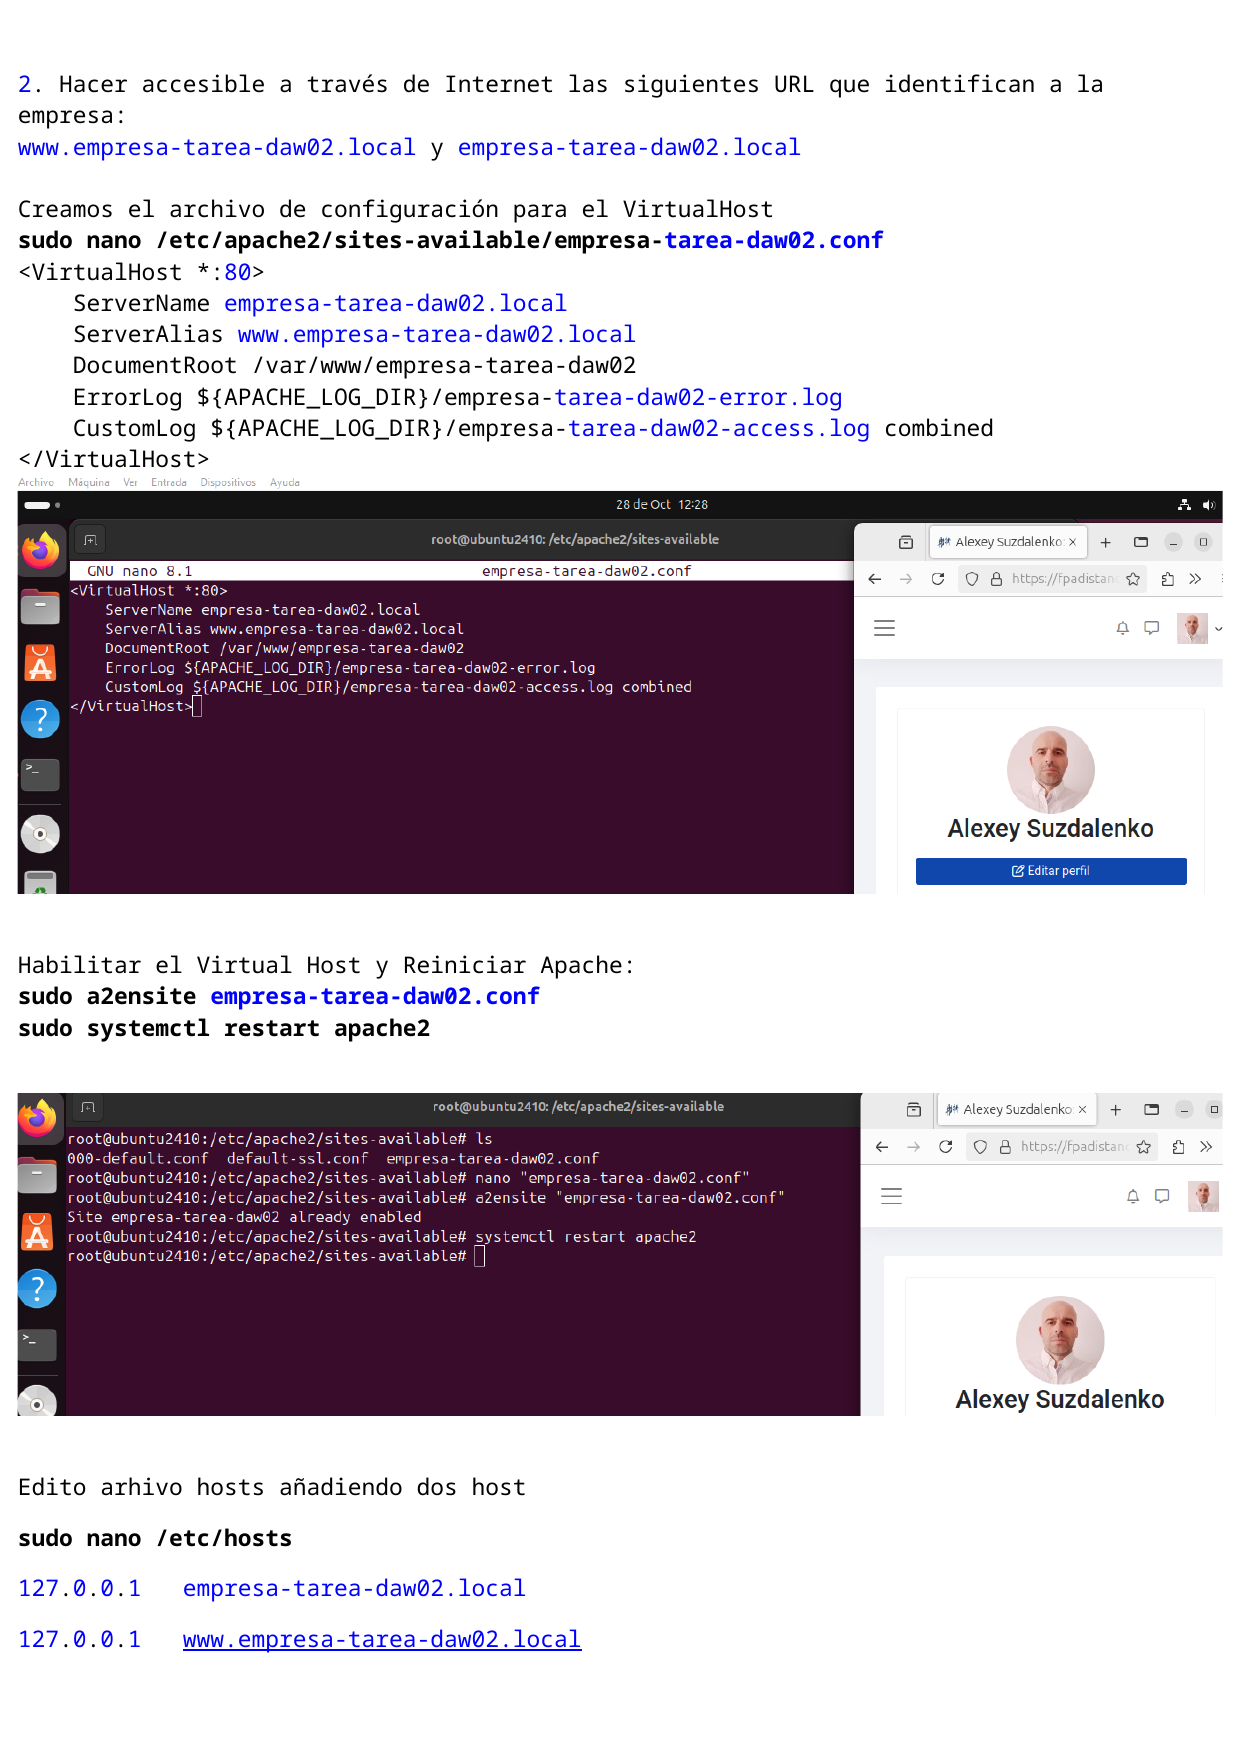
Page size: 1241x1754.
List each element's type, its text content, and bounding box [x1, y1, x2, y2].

text ServerAlias www.empresa-tarea-daw02.local [18, 318, 1222, 349]
text <VirtualHost *:80> [18, 256, 1222, 287]
text DocumentRoot /var/www/empresa-tarea-daw02 [18, 349, 1222, 381]
text </VirtualHost> [18, 443, 1222, 474]
text Creamos el archivo de configuración para el VirtualHost [18, 193, 1222, 224]
text 2. Hacer accesible a través de Internet las siguientes URL que identifican a la empresa: [18, 68, 1222, 131]
text www.empresa-tarea-daw02.local y empresa-tarea-daw02.local [18, 131, 1222, 162]
picture [17, 1093, 1223, 1416]
text ServerName empresa-tarea-daw02.local [18, 287, 1222, 318]
text CustomLog ${APACHE_LOG_DIR}/empresa-tarea-daw02-access.log combined [18, 412, 1222, 443]
text sudo nano /etc/apache2/sites-available/empresa-tarea-daw02.conf [18, 224, 1222, 256]
text 127.0.0.1 www.empresa-tarea-daw02.local [18, 1623, 1222, 1654]
text 127.0.0.1 empresa-tarea-daw02.local [18, 1572, 1222, 1603]
text sudo a2ensite empresa-tarea-daw02.conf [18, 980, 1222, 1012]
text ErrorLog ${APACHE_LOG_DIR}/empresa-tarea-daw02-error.log [18, 381, 1222, 412]
text sudo systemctl restart apache2 [18, 1012, 1222, 1043]
picture [17, 474, 1223, 894]
text Habilitar el Virtual Host y Reiniciar Apache: [18, 949, 1222, 980]
text sudo nano /etc/hosts [18, 1522, 1222, 1553]
text Edito arhivo hosts añadiendo dos host [18, 1471, 1222, 1502]
